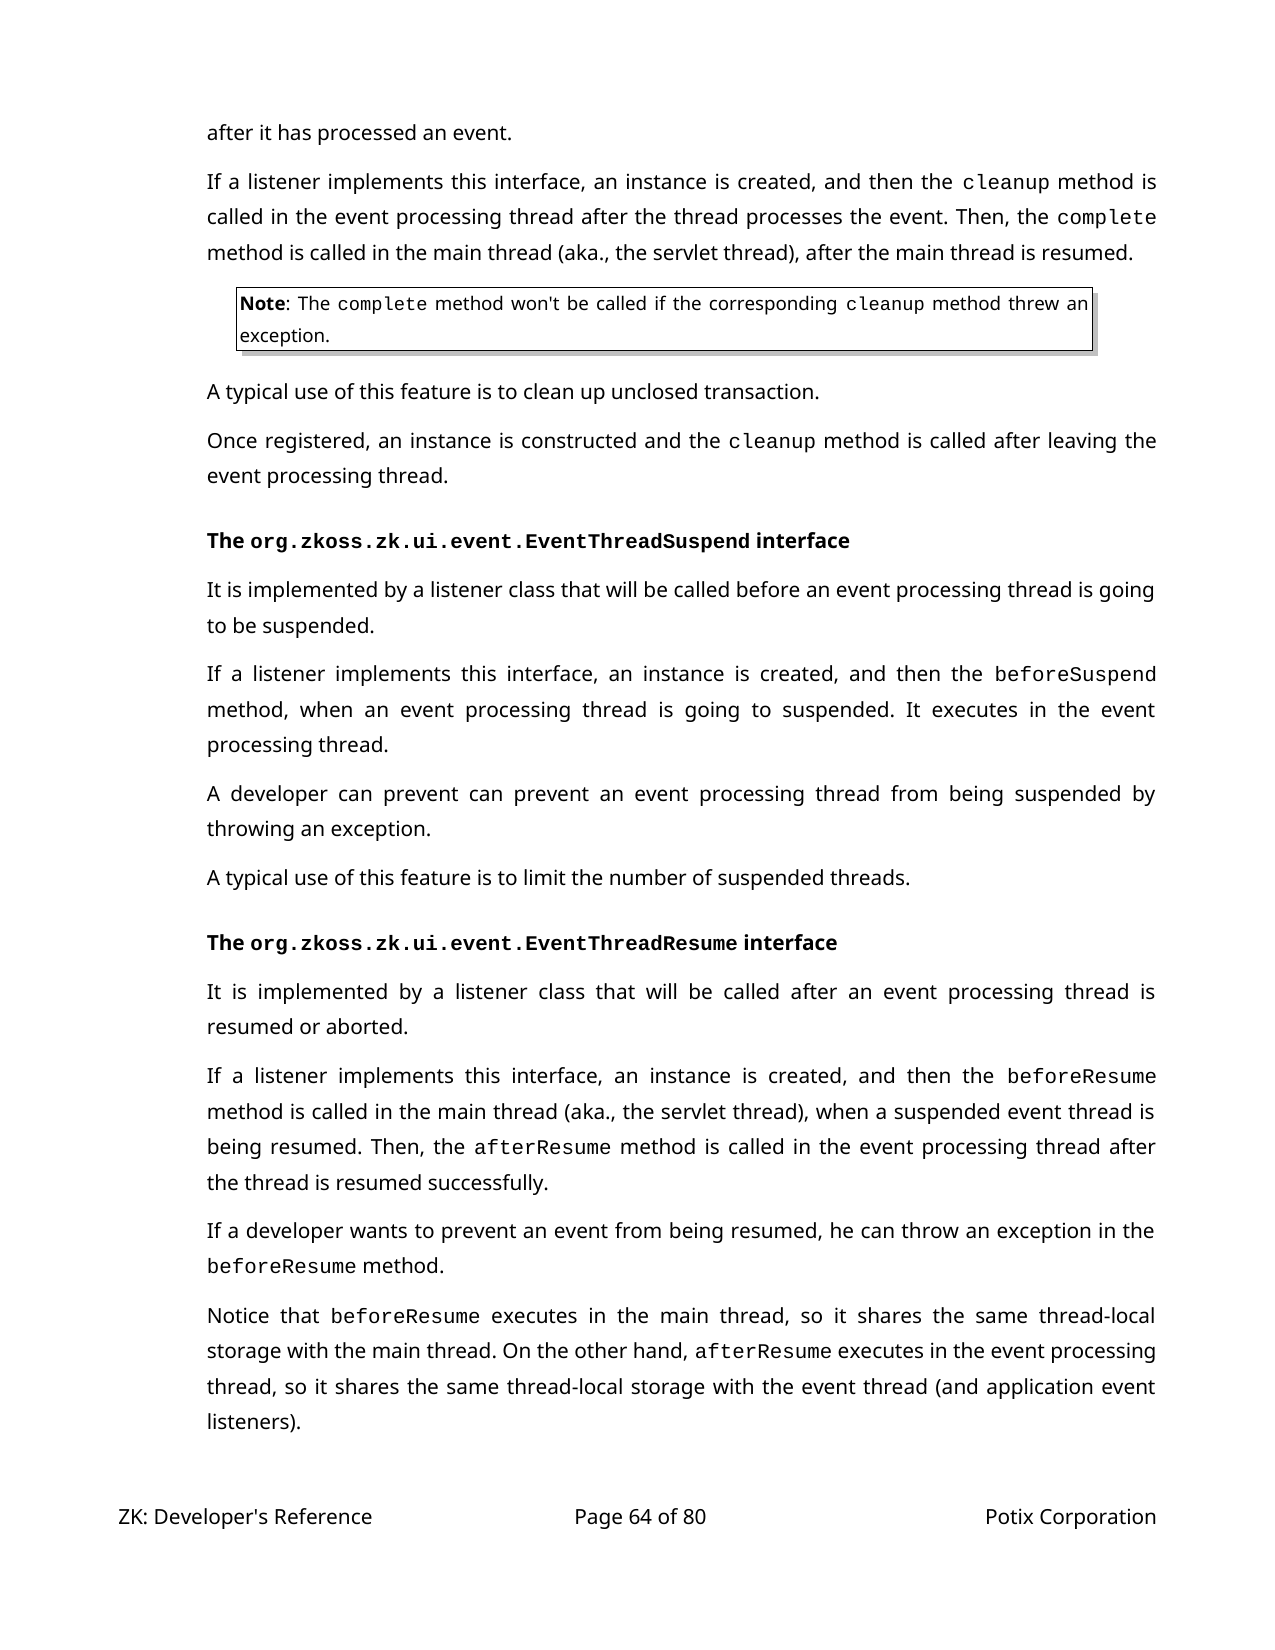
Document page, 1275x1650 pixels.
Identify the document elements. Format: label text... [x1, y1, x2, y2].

text It is implemented by a listener class that will be called before an event processing thread is going to be suspended. [207, 576, 1157, 639]
text A developer can prevent can prevent an event processing thread from being suspended by throwing an exception. [207, 779, 1157, 843]
subtitle The org.zkoss.zk.ui.event.EventThreadResume interface [207, 928, 1157, 957]
text A typical use of this feature is to clean up unclosed transaction. [207, 377, 1157, 405]
text It is implemented by a listener class that will be called after an event processing thread is resumed or aborted. [207, 977, 1157, 1041]
text If a listener implements this interface, an instance is created, and then the beforeSuspend method, when an event processing thread is going to suspended. It executes in the event processing thread. [207, 659, 1157, 758]
text Once registered, an instance is constructed and the cleanup method is called after leaving the event processing thread. [207, 426, 1157, 490]
text If a listener implements this interface, an instance is created, and then the beforeResume method is called in the main thread (aka., the servlet thread), when a suspended event thread is being resumed. Then, the afterResume method is called in the event processing thread after the thread is resumed successfully. [207, 1061, 1157, 1196]
text after it has processed an event. [207, 118, 1157, 146]
text Note: The complete method won't be called if the corresponding cleanup method threw an exception. [237, 288, 1092, 350]
text If a developer wants to prevent an event from being resumed, he can throw an exception in the beforeResume method. [207, 1216, 1157, 1280]
text A typical use of this feature is to limit the number of suspended threads. [207, 863, 1157, 891]
text Notice that beforeResume executes in the main thread, so it shares the same thread-local storage with the main thread. On the other hand, afterResume executes in the event processing thread, so it shares the same thread-local storage with the event thread (and application event listeners). [207, 1301, 1157, 1435]
text If a listener implements this interface, an instance is created, and then the cleanup method is called in the event processing thread after the thread processes the event. Then, the complete method is called in the main thread (aka., the servlet thread), after the main thread is resumed. [207, 167, 1157, 266]
subtitle The org.zkoss.zk.ui.event.EventThreadSuspend interface [207, 526, 1157, 555]
